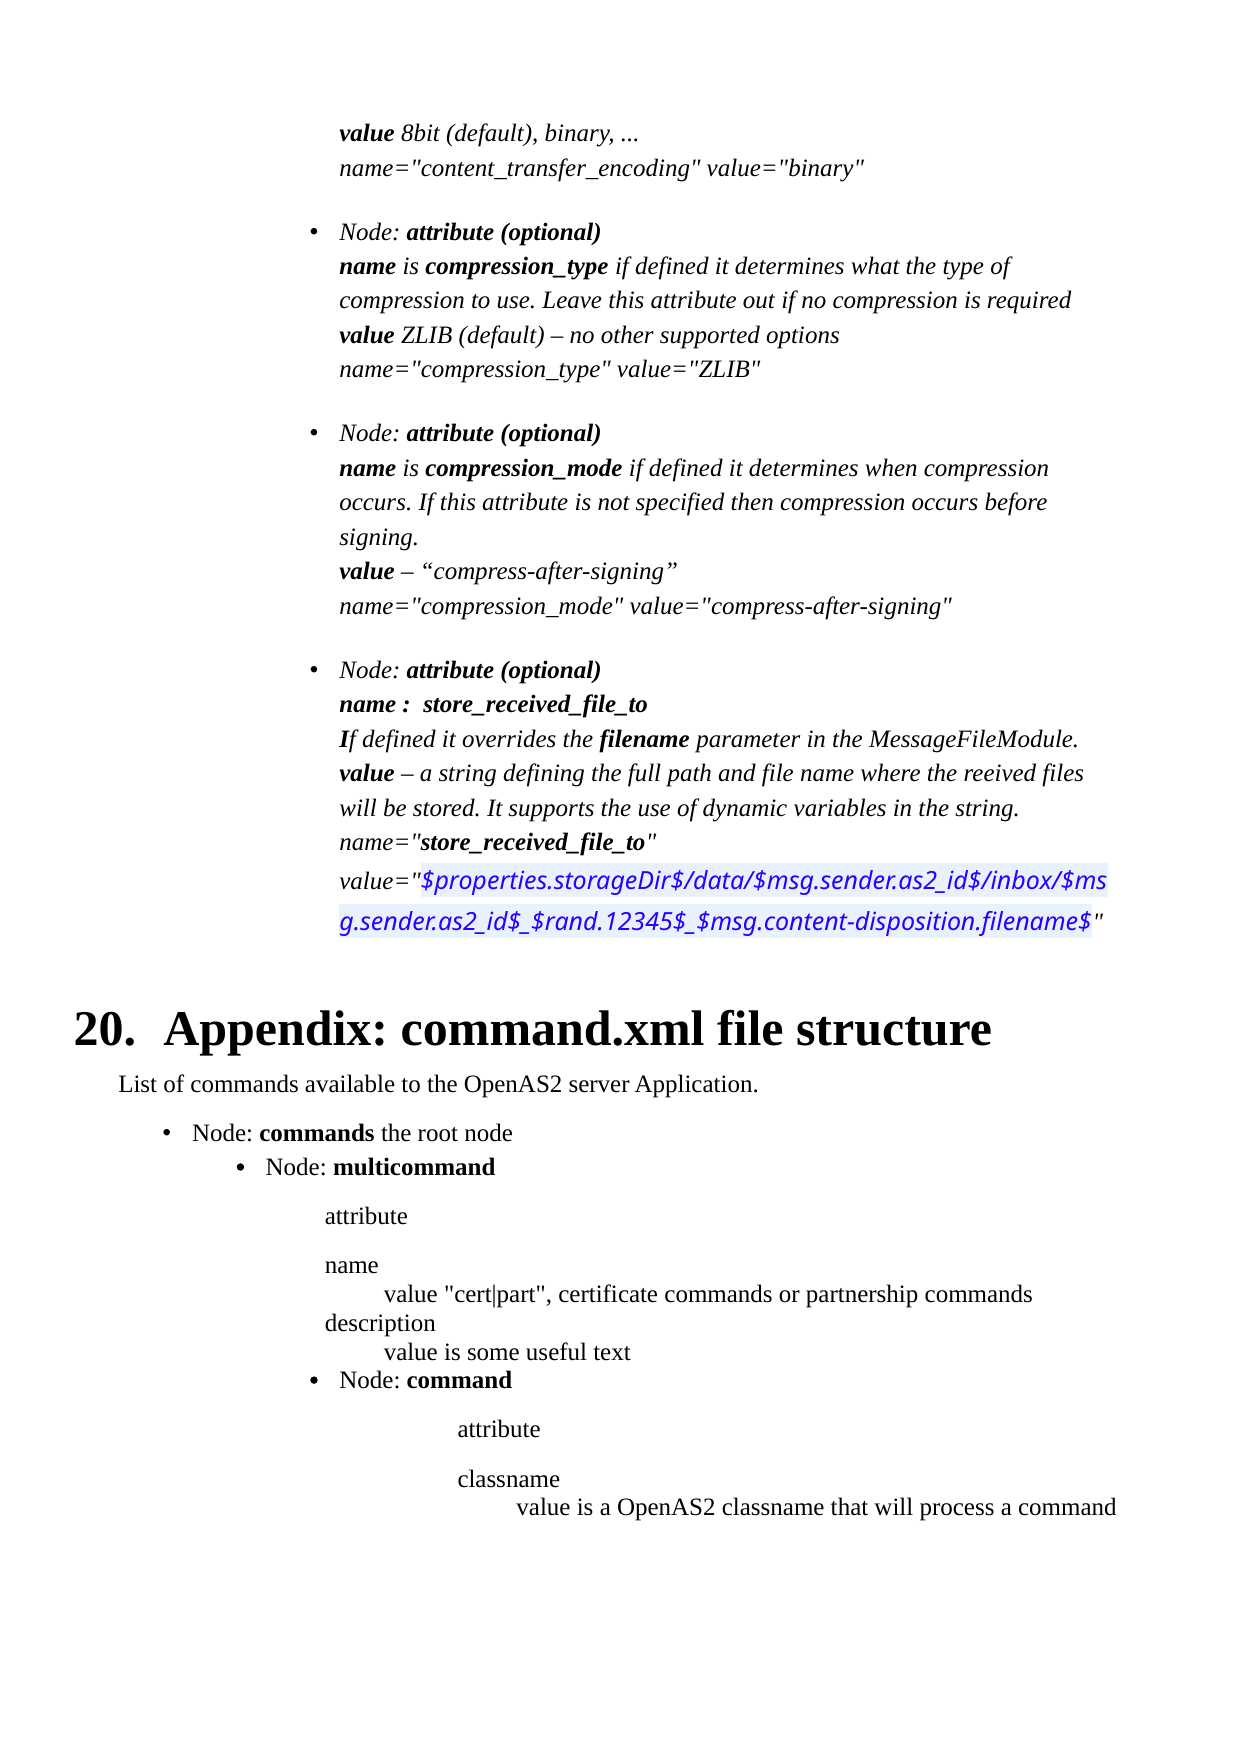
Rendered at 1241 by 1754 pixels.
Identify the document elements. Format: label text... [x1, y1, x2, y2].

list Node: attribute (optional) name is compression_mode if defined it determines when compression occurs. If this attribute is not specified then compression occurs before signing. value – “compress-after-signing” name="compression_mode" value="compress-after-signing" [309, 418, 1122, 619]
list Node: multicommand [236, 1152, 1122, 1181]
list value 8bit (default), binary, ... name="content_transfer_encoding" value="binary" [309, 118, 1122, 181]
text List of commands available to the OpenAS2 server Application. [118, 1069, 1122, 1098]
list value is a OpenAS2 classname that will process a command [487, 1492, 1122, 1521]
subtitle name [295, 1251, 1122, 1279]
list attribute [295, 1201, 1122, 1230]
subtitle classname [428, 1464, 1122, 1492]
list Node: attribute (optional) name is compression_type if defined it determines what the type of compression to use. Leave this attribute out if no compression is required value ZLIB (default) – no other supported options name="compression_type" value="ZLIB" [309, 217, 1122, 383]
list Node: command [309, 1366, 1122, 1394]
list value is some useful text [354, 1337, 1122, 1366]
subtitle Appendix: command.xml file structure [73, 999, 1122, 1056]
list Node: commands the root node [162, 1118, 1122, 1147]
list value "cert|part", certificate commands or partnership commands [354, 1279, 1122, 1308]
subtitle description [295, 1308, 1122, 1337]
list attribute [428, 1414, 1122, 1443]
list Node: attribute (optional) name : store_received_file_to If defined it overrides the filename parameter in the MessageFileModule. value – a string defining the full path and file name where the reeived files will be stored. It supports the use of dynamic variables in the string. name="store_received_file_to" value="$properties.storageDir$/data/$msg.sender.as2_id$/inbox/$msg.sender.as2_id$_$rand.12345$_$msg.content-disposition.filename$" [309, 655, 1122, 938]
